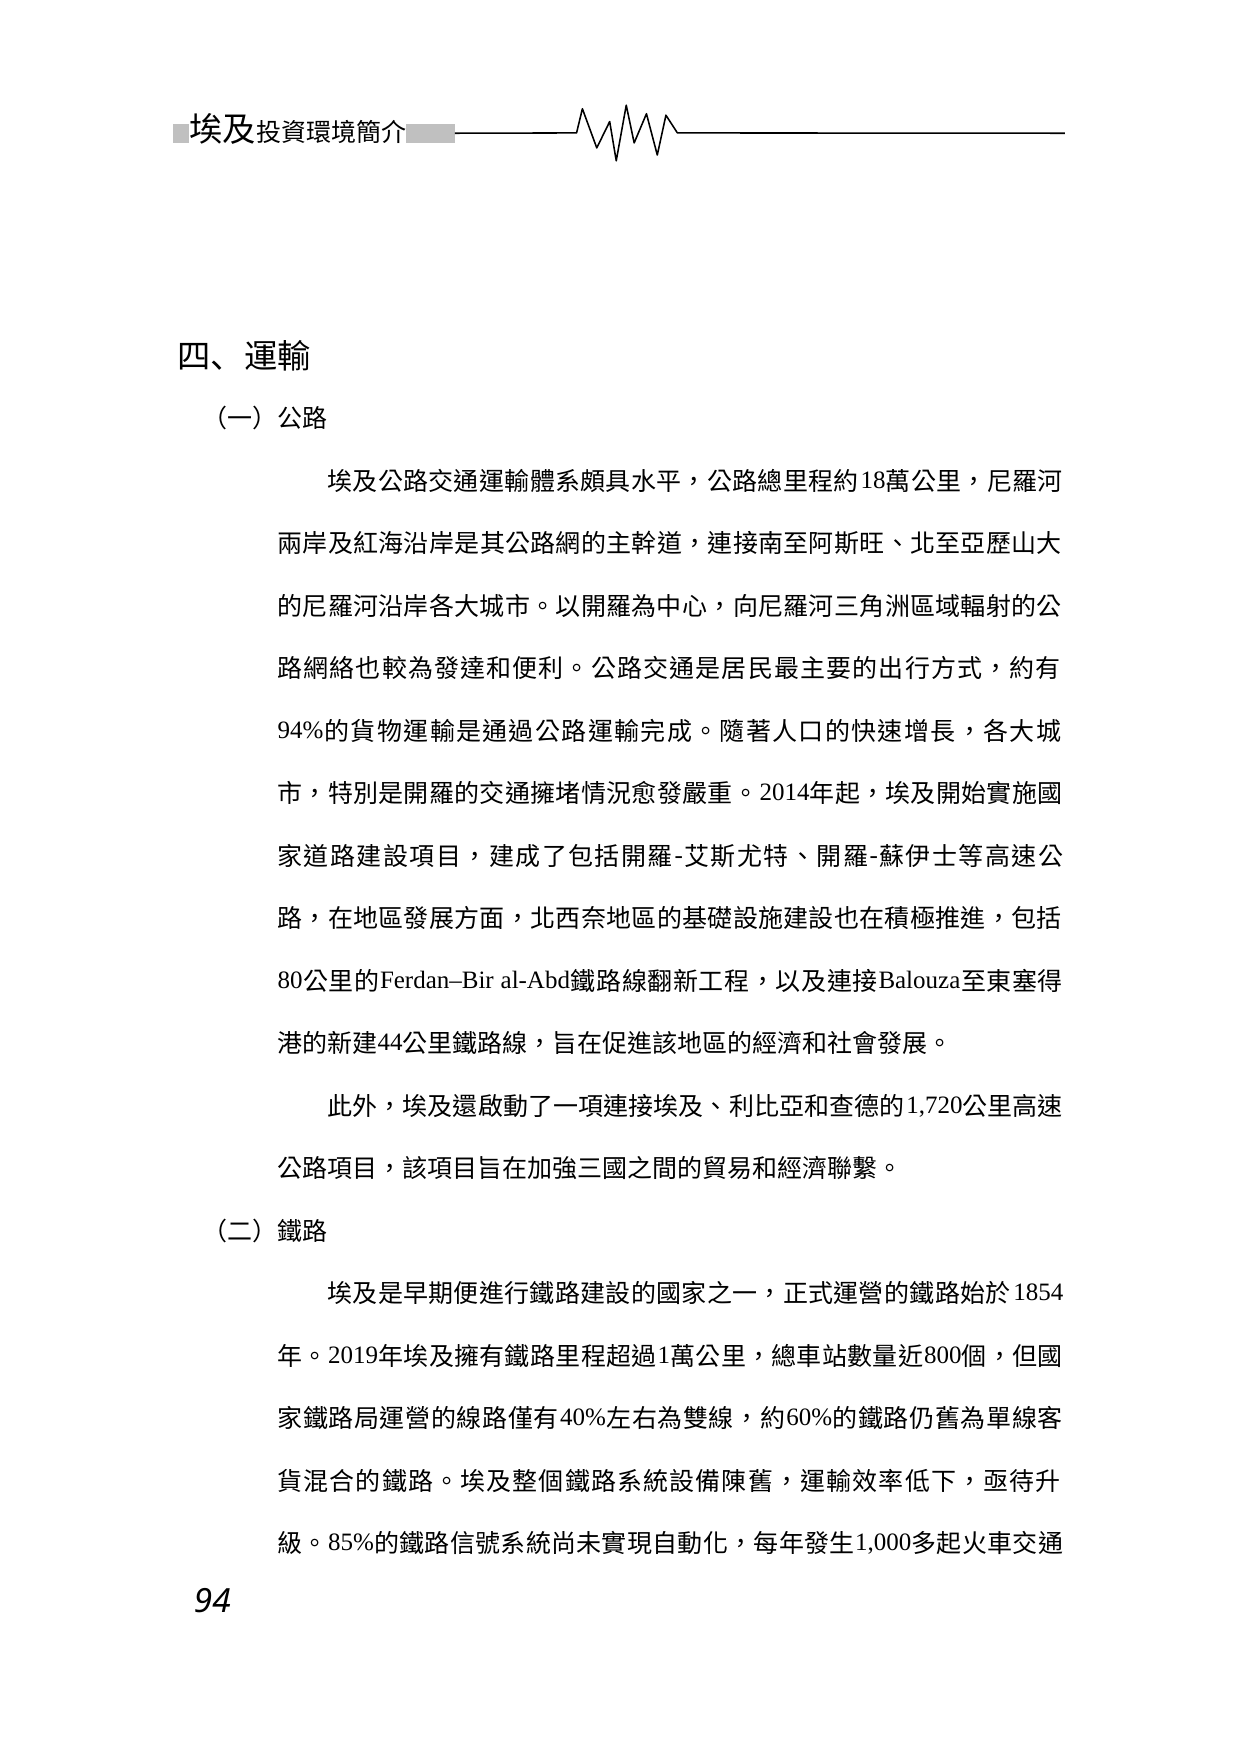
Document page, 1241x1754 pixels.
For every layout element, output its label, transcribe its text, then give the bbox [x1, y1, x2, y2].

text （二）鐵路 [202, 1188, 1063, 1250]
text （一）公路 [202, 375, 1063, 438]
text 四、運輸 [177, 313, 1063, 375]
text 埃及是早期便進行鐵路建設的國家之一，正式運營的鐵路始於1854年。2019年埃及擁有鐵路里程超過1萬公里，總車站數量近800個，但國家鐵路局運營的線路僅有40%左右為雙線，約60%的鐵路仍舊為單線客貨混合的鐵路。埃及整個鐵路系統設備陳舊，運輸效率低下，亟待升級。85%的鐵路信號系統尚未實現自動化，每年發生1,000多起火車交通 [277, 1250, 1063, 1563]
text 此外，埃及還啟動了一項連接埃及、利比亞和查德的1,720公里高速公路項目，該項目旨在加強三國之間的貿易和經濟聯繫。 [277, 1063, 1063, 1188]
text 埃及公路交通運輸體系頗具水平，公路總里程約18萬公里，尼羅河兩岸及紅海沿岸是其公路網的主幹道，連接南至阿斯旺、北至亞歷山大的尼羅河沿岸各大城市。以開羅為中心，向尼羅河三角洲區域輻射的公路網絡也較為發達和便利。公路交通是居民最主要的出行方式，約有94%的貨物運輸是通過公路運輸完成。隨著人口的快速增長，各大城市，特別是開羅的交通擁堵情況愈發嚴重。2014年起，埃及開始實施國家道路建設項目，建成了包括開羅-艾斯尤特、開羅-蘇伊士等高速公路，在地區發展方面，北西奈地區的基礎設施建設也在積極推進，包括80公里的Ferdan–Bir al-Abd鐵路線翻新工程，以及連接Balouza至東塞得港的新建44公里鐵路線，旨在促進該地區的經濟和社會發展。 [277, 438, 1063, 1063]
